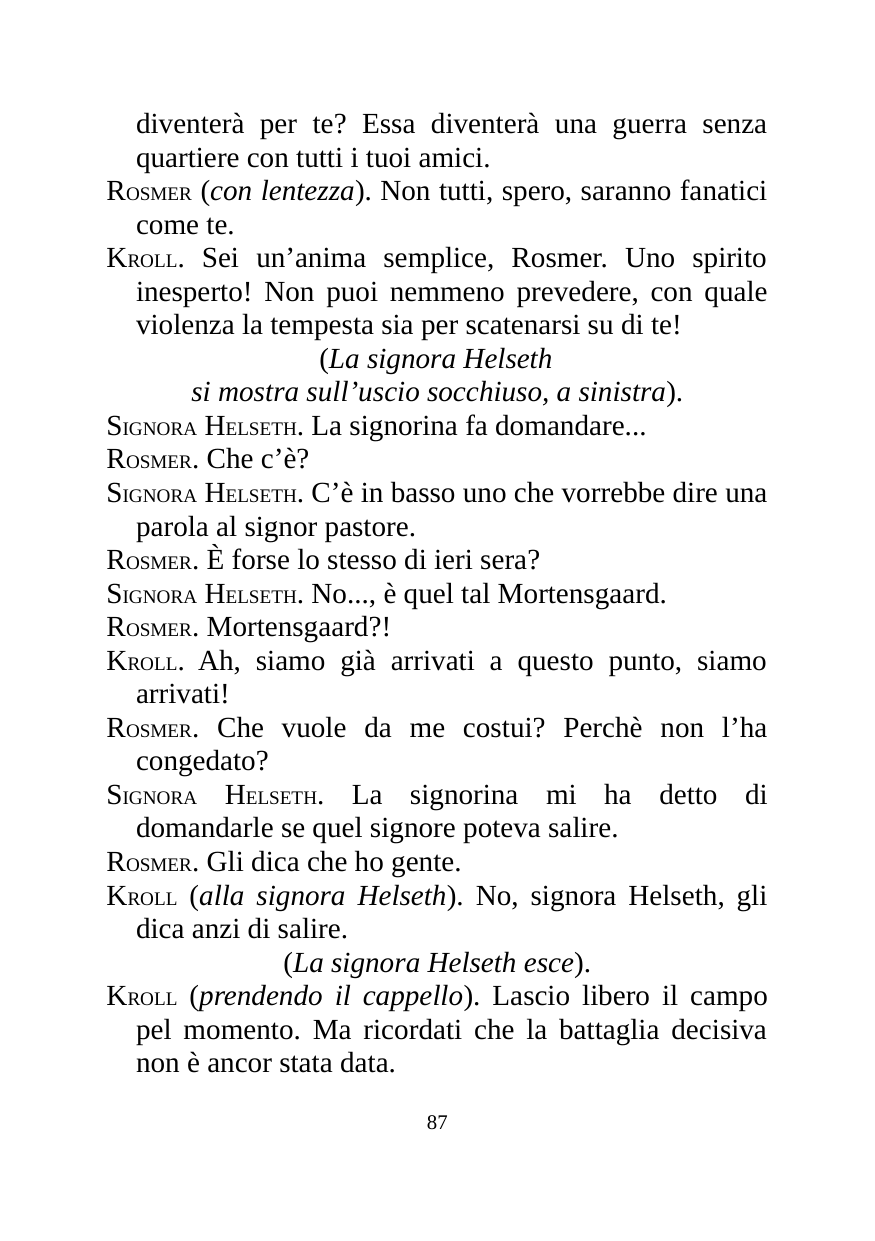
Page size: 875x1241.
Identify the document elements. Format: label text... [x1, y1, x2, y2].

text Rosmer. È forse lo stesso di ieri sera? [106, 542, 768, 576]
text (La signora Helseth esce). [106, 945, 768, 978]
text Kroll (alla signora Helseth). No, signora Helseth, gli dica anzi di salire. [106, 878, 768, 945]
text Signora Helseth. No..., è quel tal Mortensgaard. [106, 576, 768, 609]
text Rosmer. Che vuole da me costui? Perchè non l’ha congedato? [106, 710, 768, 777]
text Signora Helseth. La signorina mi ha detto di domandarle se quel signore poteva salire. [106, 777, 768, 844]
text Kroll. Ah, siamo già arrivati a questo punto, siamo arrivati! [106, 643, 768, 710]
text Rosmer. Gli dica che ho gente. [106, 844, 768, 878]
text Signora Helseth. La signorina fa domandare... [106, 408, 768, 442]
text Rosmer. Che c’è? [106, 442, 768, 475]
text Signora Helseth. C’è in basso uno che vorrebbe dire una parola al signor pastore. [106, 475, 768, 542]
text Rosmer (con lentezza). Non tutti, spero, saranno fanatici come te. [106, 173, 768, 240]
text Kroll. Sei un’anima semplice, Rosmer. Uno spirito inesperto! Non puoi nemmeno prevedere, con quale violenza la tempesta sia per scatenarsi su di te! [106, 240, 768, 341]
text diventerà per te? Essa diventerà una guerra senza quartiere con tutti i tuoi amici. [106, 106, 768, 173]
text Kroll (prendendo il cappello). Lascio libero il campo pel momento. Ma ricordati che la battaglia decisiva non è ancor stata data. [106, 978, 768, 1079]
text Rosmer. Mortensgaard?! [106, 609, 768, 643]
text (La signora Helseth si mostra sull’uscio socchiuso, a sinistra). [106, 341, 768, 408]
